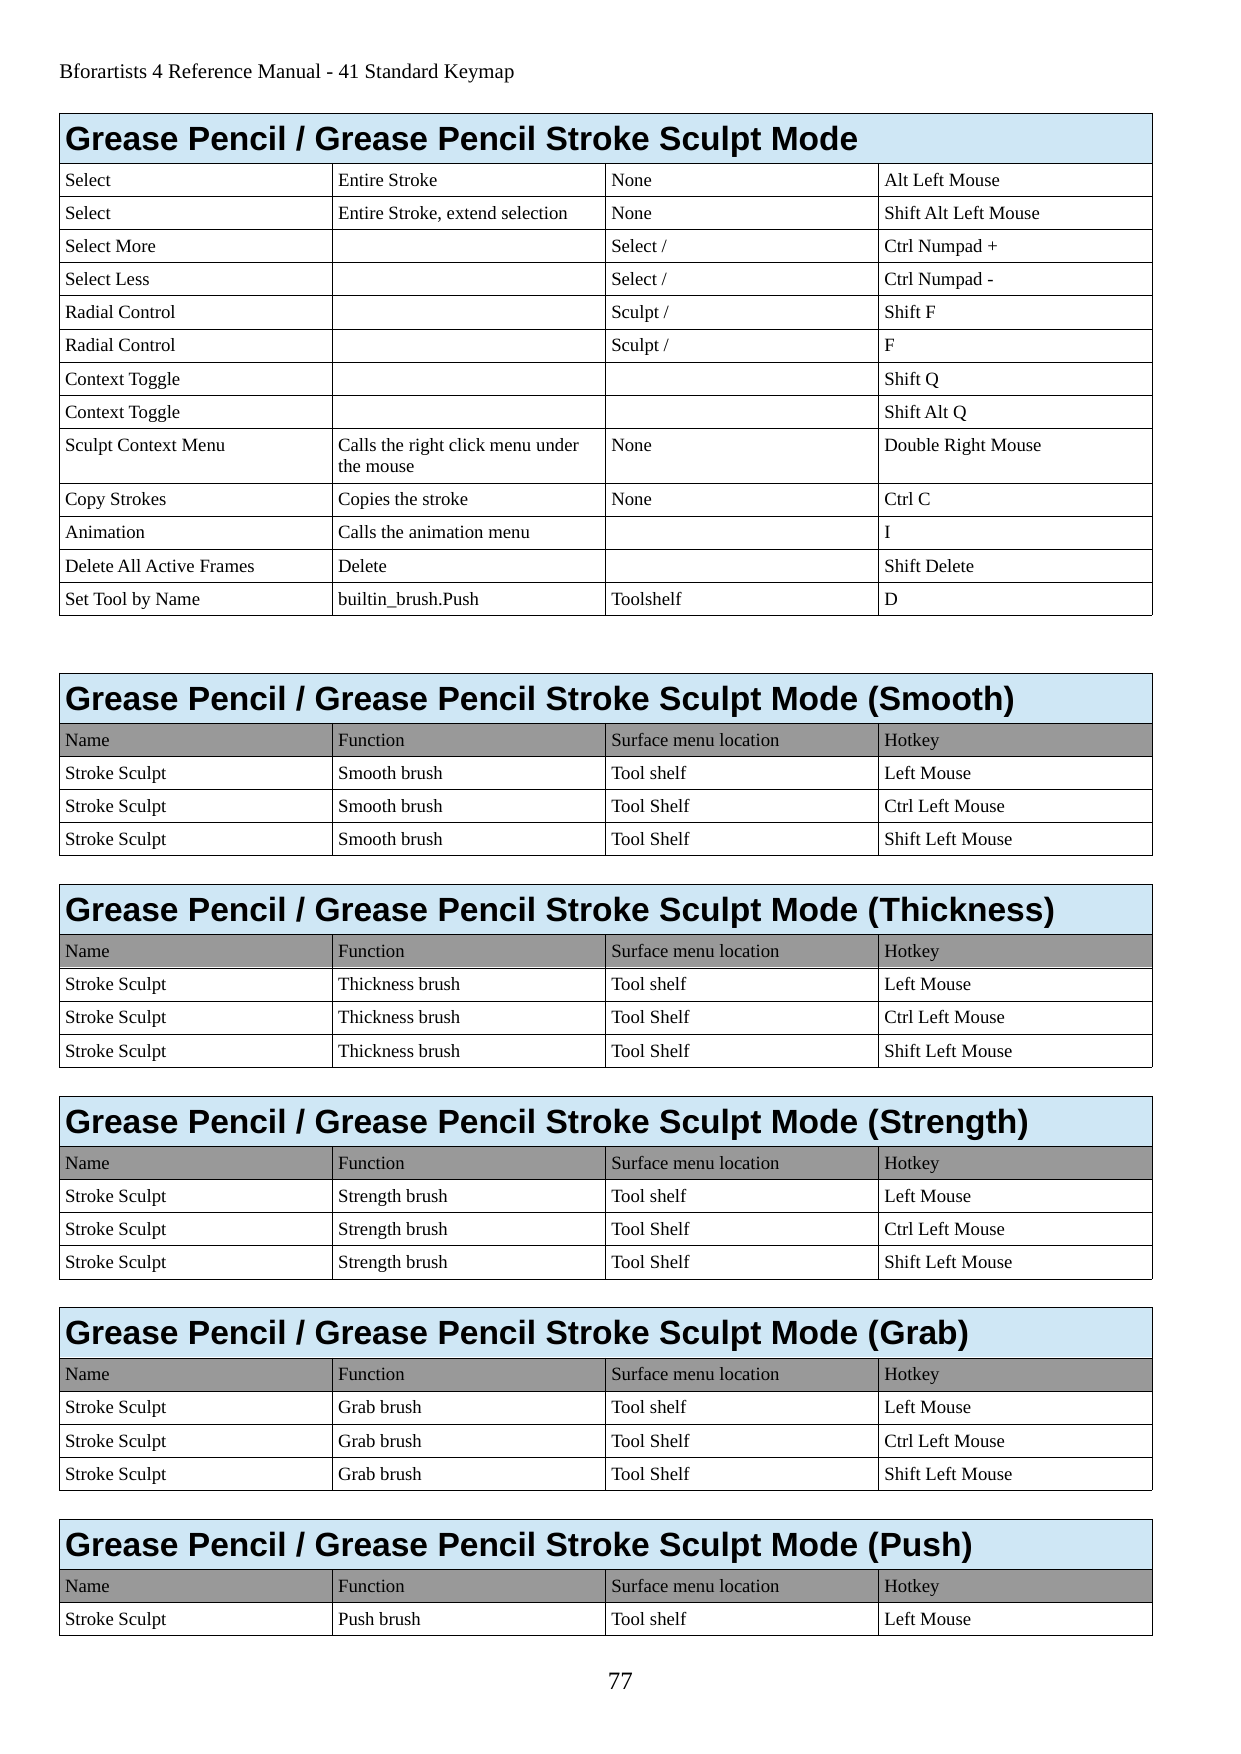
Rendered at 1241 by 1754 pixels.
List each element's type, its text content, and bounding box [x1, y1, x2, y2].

table_cell Double Right Mouse [879, 429, 1152, 482]
table_cell Select / [606, 263, 878, 295]
table_cell Shift Left Mouse [879, 1458, 1152, 1490]
table_cell Radial Control [60, 296, 332, 328]
table_cell Tool shelf [606, 1180, 878, 1212]
table_cell Tool shelf [606, 757, 878, 789]
table_cell Select More [60, 230, 332, 262]
table_cell Hotkey [879, 724, 1152, 756]
table_cell Stroke Sculpt [60, 823, 332, 855]
table_cell builtin_brush.Push [333, 583, 605, 615]
table_cell Context Toggle [60, 363, 332, 395]
table_cell [333, 330, 605, 362]
table_cell [333, 230, 605, 262]
table_cell Smooth brush [333, 823, 605, 855]
table_cell Tool shelf [606, 1392, 878, 1424]
table_cell Stroke Sculpt [60, 969, 332, 1001]
table_cell Left Mouse [879, 1603, 1152, 1635]
table_header Grease Pencil / Grease Pencil Stroke Sculpt Mode (Grab) [60, 1308, 1152, 1357]
table_cell Strength brush [333, 1246, 605, 1278]
table_cell Name [60, 1570, 332, 1602]
table_cell Function [333, 935, 605, 967]
table_cell Stroke Sculpt [60, 1035, 332, 1067]
table_cell Calls the right click menu under the mouse [333, 429, 605, 482]
table_cell Ctrl Left Mouse [879, 790, 1152, 822]
table_cell None [606, 197, 878, 229]
table_cell Ctrl Left Mouse [879, 1002, 1152, 1034]
table_cell Grab brush [333, 1458, 605, 1490]
table_cell Shift Delete [879, 550, 1152, 582]
table_cell Function [333, 1570, 605, 1602]
table_cell Copy Strokes [60, 484, 332, 516]
table_cell Hotkey [879, 1359, 1152, 1391]
table_cell Ctrl Left Mouse [879, 1213, 1152, 1245]
table_header Grease Pencil / Grease Pencil Stroke Sculpt Mode (Smooth) [60, 674, 1152, 723]
table_cell Delete All Active Frames [60, 550, 332, 582]
table_cell Tool Shelf [606, 1213, 878, 1245]
table_cell Alt Left Mouse [879, 164, 1152, 196]
table_cell Ctrl Left Mouse [879, 1425, 1152, 1457]
table_cell Entire Stroke [333, 164, 605, 196]
table_cell Function [333, 1359, 605, 1391]
table_cell Stroke Sculpt [60, 1002, 332, 1034]
table_header Grease Pencil / Grease Pencil Stroke Sculpt Mode [60, 114, 1152, 163]
table_cell Sculpt / [606, 330, 878, 362]
table_cell Shift Q [879, 363, 1152, 395]
table_cell Stroke Sculpt [60, 1392, 332, 1424]
table_cell I [879, 517, 1152, 549]
table_header Grease Pencil / Grease Pencil Stroke Sculpt Mode (Strength) [60, 1097, 1152, 1146]
table_cell Grab brush [333, 1425, 605, 1457]
table_cell Tool Shelf [606, 1425, 878, 1457]
table_cell Calls the animation menu [333, 517, 605, 549]
table_cell Tool Shelf [606, 790, 878, 822]
table_cell [606, 396, 878, 428]
table_cell Thickness brush [333, 969, 605, 1001]
table_cell Shift Alt Left Mouse [879, 197, 1152, 229]
table_cell Surface menu location [606, 724, 878, 756]
table_cell Shift Left Mouse [879, 823, 1152, 855]
table_cell [606, 363, 878, 395]
table_cell Smooth brush [333, 790, 605, 822]
table_cell Ctrl Numpad + [879, 230, 1152, 262]
table_cell Strength brush [333, 1180, 605, 1212]
table_cell Name [60, 1359, 332, 1391]
table_cell Tool Shelf [606, 1246, 878, 1278]
table_header Grease Pencil / Grease Pencil Stroke Sculpt Mode (Thickness) [60, 885, 1152, 934]
table_cell Set Tool by Name [60, 583, 332, 615]
table_cell Tool Shelf [606, 1002, 878, 1034]
table_cell Left Mouse [879, 969, 1152, 1001]
table_cell [606, 517, 878, 549]
table_cell Stroke Sculpt [60, 1603, 332, 1635]
table_cell Animation [60, 517, 332, 549]
table_cell Smooth brush [333, 757, 605, 789]
table_cell Delete [333, 550, 605, 582]
table_cell Left Mouse [879, 1180, 1152, 1212]
table_cell Entire Stroke, extend selection [333, 197, 605, 229]
table_cell Stroke Sculpt [60, 1180, 332, 1212]
table_cell Context Toggle [60, 396, 332, 428]
table_cell Grab brush [333, 1392, 605, 1424]
table_cell Copies the stroke [333, 484, 605, 516]
table_cell Hotkey [879, 935, 1152, 967]
table_cell Function [333, 1147, 605, 1179]
table_cell Tool shelf [606, 969, 878, 1001]
table_cell Surface menu location [606, 935, 878, 967]
table_cell Hotkey [879, 1147, 1152, 1179]
table_cell None [606, 429, 878, 482]
table_cell Surface menu location [606, 1147, 878, 1179]
table_cell Strength brush [333, 1213, 605, 1245]
table_cell Tool Shelf [606, 1035, 878, 1067]
table_cell Sculpt / [606, 296, 878, 328]
table_cell Tool Shelf [606, 1458, 878, 1490]
table_cell Name [60, 1147, 332, 1179]
table_cell Shift Left Mouse [879, 1035, 1152, 1067]
table_cell Stroke Sculpt [60, 1458, 332, 1490]
table_cell Stroke Sculpt [60, 1246, 332, 1278]
table_cell Stroke Sculpt [60, 757, 332, 789]
table_cell Hotkey [879, 1570, 1152, 1602]
table_cell [606, 550, 878, 582]
table_cell None [606, 164, 878, 196]
table_cell Surface menu location [606, 1359, 878, 1391]
table_cell Name [60, 724, 332, 756]
table_cell D [879, 583, 1152, 615]
table_cell Select [60, 197, 332, 229]
table_cell Left Mouse [879, 757, 1152, 789]
table_cell [333, 396, 605, 428]
table_cell Tool Shelf [606, 823, 878, 855]
table_cell Stroke Sculpt [60, 790, 332, 822]
table_cell Function [333, 724, 605, 756]
table_cell Shift Left Mouse [879, 1246, 1152, 1278]
table_cell Stroke Sculpt [60, 1213, 332, 1245]
table_cell [333, 363, 605, 395]
table_cell Name [60, 935, 332, 967]
table_cell Shift F [879, 296, 1152, 328]
table_cell Select Less [60, 263, 332, 295]
table_cell Tool shelf [606, 1603, 878, 1635]
table_cell Surface menu location [606, 1570, 878, 1602]
table_cell Shift Alt Q [879, 396, 1152, 428]
table_cell Thickness brush [333, 1002, 605, 1034]
table_cell Radial Control [60, 330, 332, 362]
table_header Grease Pencil / Grease Pencil Stroke Sculpt Mode (Push) [60, 1520, 1152, 1569]
table_cell Push brush [333, 1603, 605, 1635]
table_cell [333, 263, 605, 295]
table_cell Select [60, 164, 332, 196]
table_cell [333, 296, 605, 328]
table_cell Select / [606, 230, 878, 262]
table_cell Sculpt Context Menu [60, 429, 332, 482]
table_cell Stroke Sculpt [60, 1425, 332, 1457]
table_cell Ctrl C [879, 484, 1152, 516]
table_cell Ctrl Numpad - [879, 263, 1152, 295]
table_cell None [606, 484, 878, 516]
table_cell Thickness brush [333, 1035, 605, 1067]
table_cell Left Mouse [879, 1392, 1152, 1424]
table_cell F [879, 330, 1152, 362]
table_cell Toolshelf [606, 583, 878, 615]
